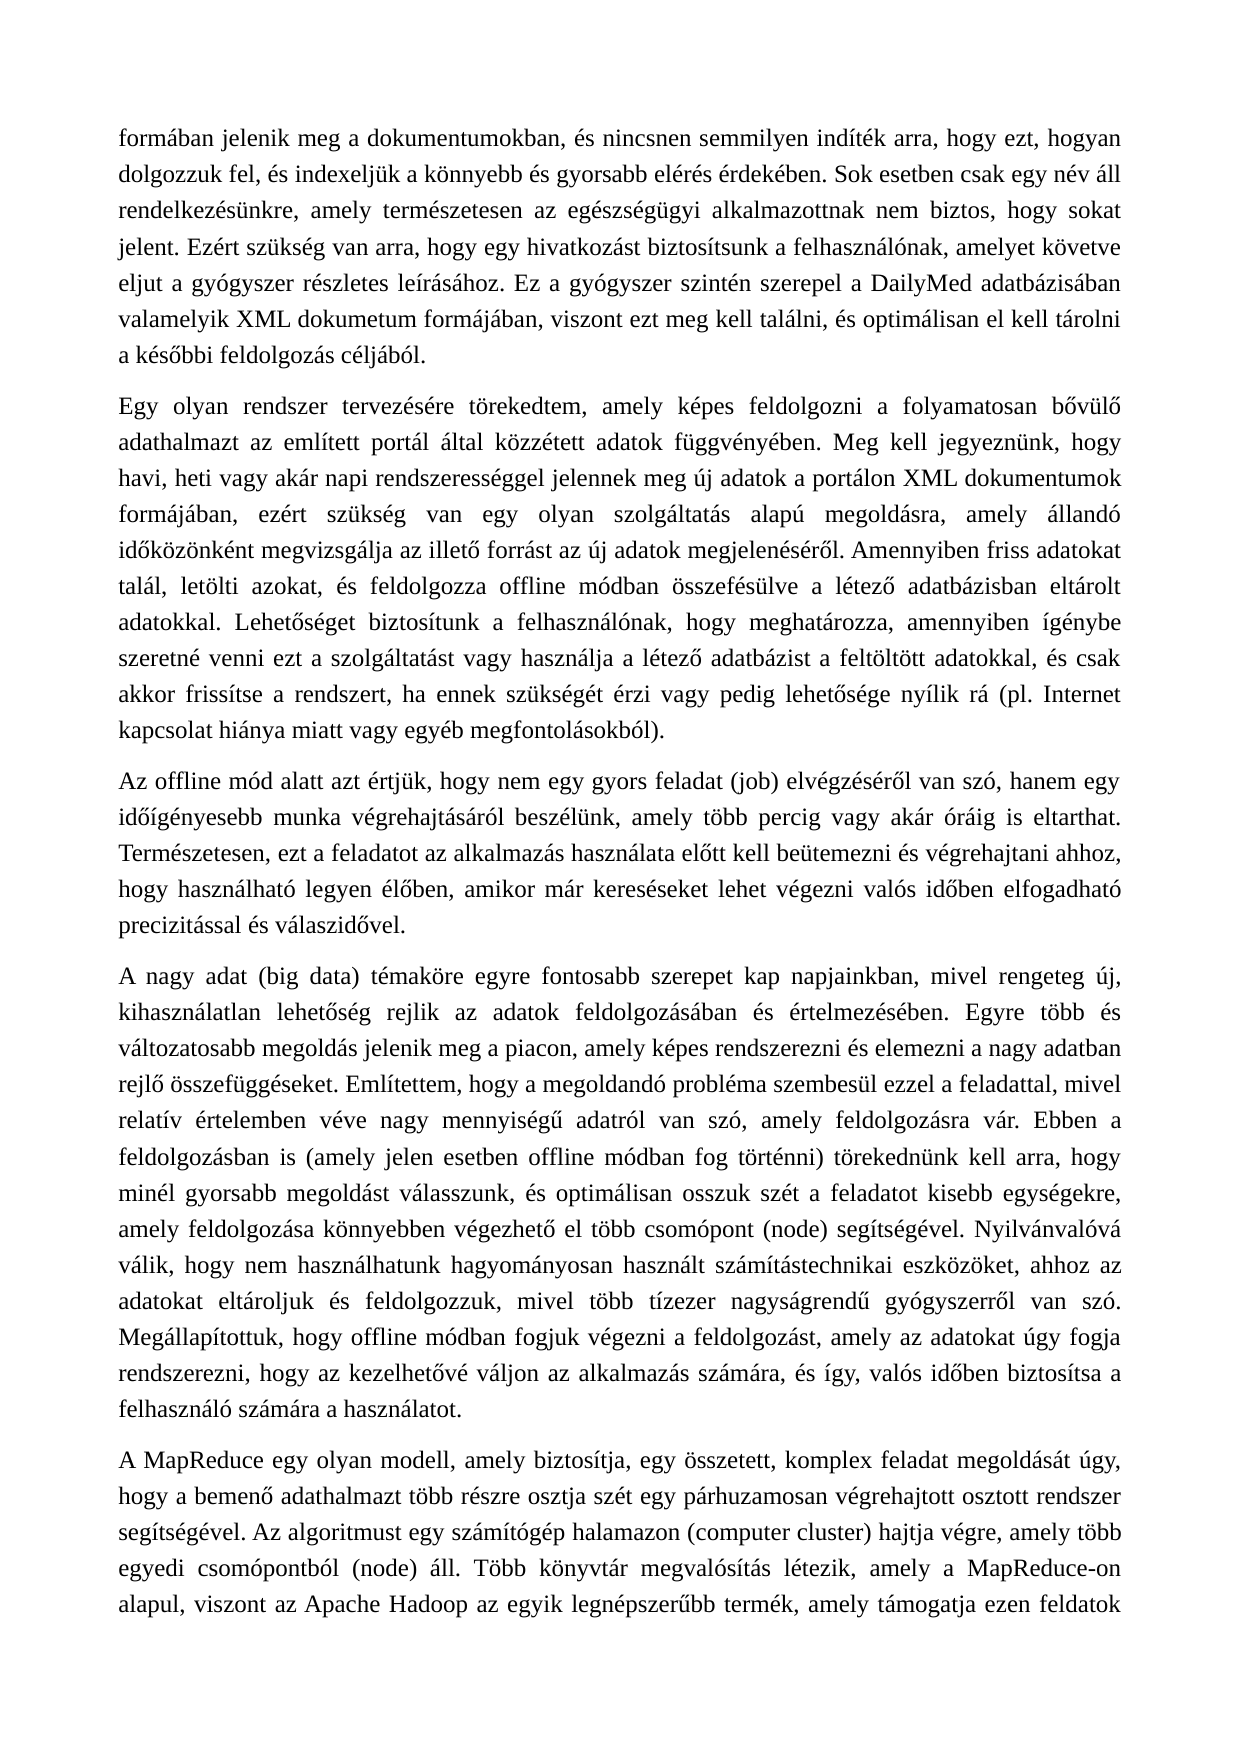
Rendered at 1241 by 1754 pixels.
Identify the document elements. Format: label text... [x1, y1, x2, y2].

text formában jelenik meg a dokumentumokban, és nincsnen semmilyen indíték arra, hogy ezt, hogyan dolgozzuk fel, és indexeljük a könnyebb és gyorsabb elérés érdekében. Sok esetben csak egy név áll rendelkezésünkre, amely természetesen az egészségügyi alkalmazottnak nem biztos, hogy sokat jelent. Ezért szükség van arra, hogy egy hivatkozást biztosítsunk a felhasználónak, amelyet követve eljut a gyógyszer részletes leírásához. Ez a gyógyszer szintén szerepel a DailyMed adatbázisában valamelyik XML dokumetum formájában, viszont ezt meg kell találni, és optimálisan el kell tárolni a későbbi feldolgozás céljából. [118, 118, 1122, 370]
text A MapReduce egy olyan modell, amely biztosítja, egy összetett, komplex feladat megoldását úgy, hogy a bemenő adathalmazt több részre osztja szét egy párhuzamosan végrehajtott osztott rendszer segítségével. Az algoritmust egy számítógép halamazon (computer cluster) hajtja végre, amely több egyedi csomópontból (node) áll. Több könyvtár megvalósítás létezik, amely a MapReduce-on alapul, viszont az Apache Hadoop az egyik legnépszerűbb termék, amely támogatja ezen feldatok [118, 1439, 1122, 1620]
text Az offline mód alatt azt értjük, hogy nem egy gyors feladat (job) elvégzéséről van szó, hanem egy időígényesebb munka végrehajtásáról beszélünk, amely több percig vagy akár óráig is eltarthat. Természetesen, ezt a feladatot az alkalmazás használata előtt kell beütemezni és végrehajtani ahhoz, hogy használható legyen élőben, amikor már kereséseket lehet végezni valós időben elfogadható precizitással és válaszidővel. [118, 761, 1122, 941]
text A nagy adat (big data) témaköre egyre fontosabb szerepet kap napjainkban, mivel rengeteg új, kihasználatlan lehetőség rejlik az adatok feldolgozásában és értelmezésében. Egyre több és változatosabb megoldás jelenik meg a piacon, amely képes rendszerezni és elemezni a nagy adatban rejlő összefüggéseket. Említettem, hogy a megoldandó probléma szembesül ezzel a feladattal, mivel relatív értelemben véve nagy mennyiségű adatról van szó, amely feldolgozásra vár. Ebben a feldolgozásban is (amely jelen esetben offline módban fog történni) törekednünk kell arra, hogy minél gyorsabb megoldást válasszunk, és optimálisan osszuk szét a feladatot kisebb egységekre, amely feldolgozása könnyebben végezhető el több csomópont (node) segítségével. Nyilvánvalóvá válik, hogy nem használhatunk hagyományosan használt számítástechnikai eszközöket, ahhoz az adatokat eltároljuk és feldolgozzuk, mivel több tízezer nagyságrendű gyógyszerről van szó. Megállapítottuk, hogy offline módban fogjuk végezni a feldolgozást, amely az adatokat úgy fogja rendszerezni, hogy az kezelhetővé váljon az alkalmazás számára, és így, valós időben biztosítsa a felhasználó számára a használatot. [118, 956, 1122, 1424]
text Egy olyan rendszer tervezésére törekedtem, amely képes feldolgozni a folyamatosan bővülő adathalmazt az említett portál által közzétett adatok függvényében. Meg kell jegyeznünk, hogy havi, heti vagy akár napi rendszerességgel jelennek meg új adatok a portálon XML dokumentumok formájában, ezért szükség van egy olyan szolgáltatás alapú megoldásra, amely állandó időközönként megvizsgálja az illető forrást az új adatok megjelenéséről. Amennyiben friss adatokat talál, letölti azokat, és feldolgozza offline módban összefésülve a létező adatbázisban eltárolt adatokkal. Lehetőséget biztosítunk a felhasználónak, hogy meghatározza, amennyiben ígénybe szeretné venni ezt a szolgáltatást vagy használja a létező adatbázist a feltöltött adatokkal, és csak akkor frissítse a rendszert, ha ennek szükségét érzi vagy pedig lehetősége nyílik rá (pl. Internet kapcsolat hiánya miatt vagy egyéb megfontolásokból). [118, 385, 1122, 746]
